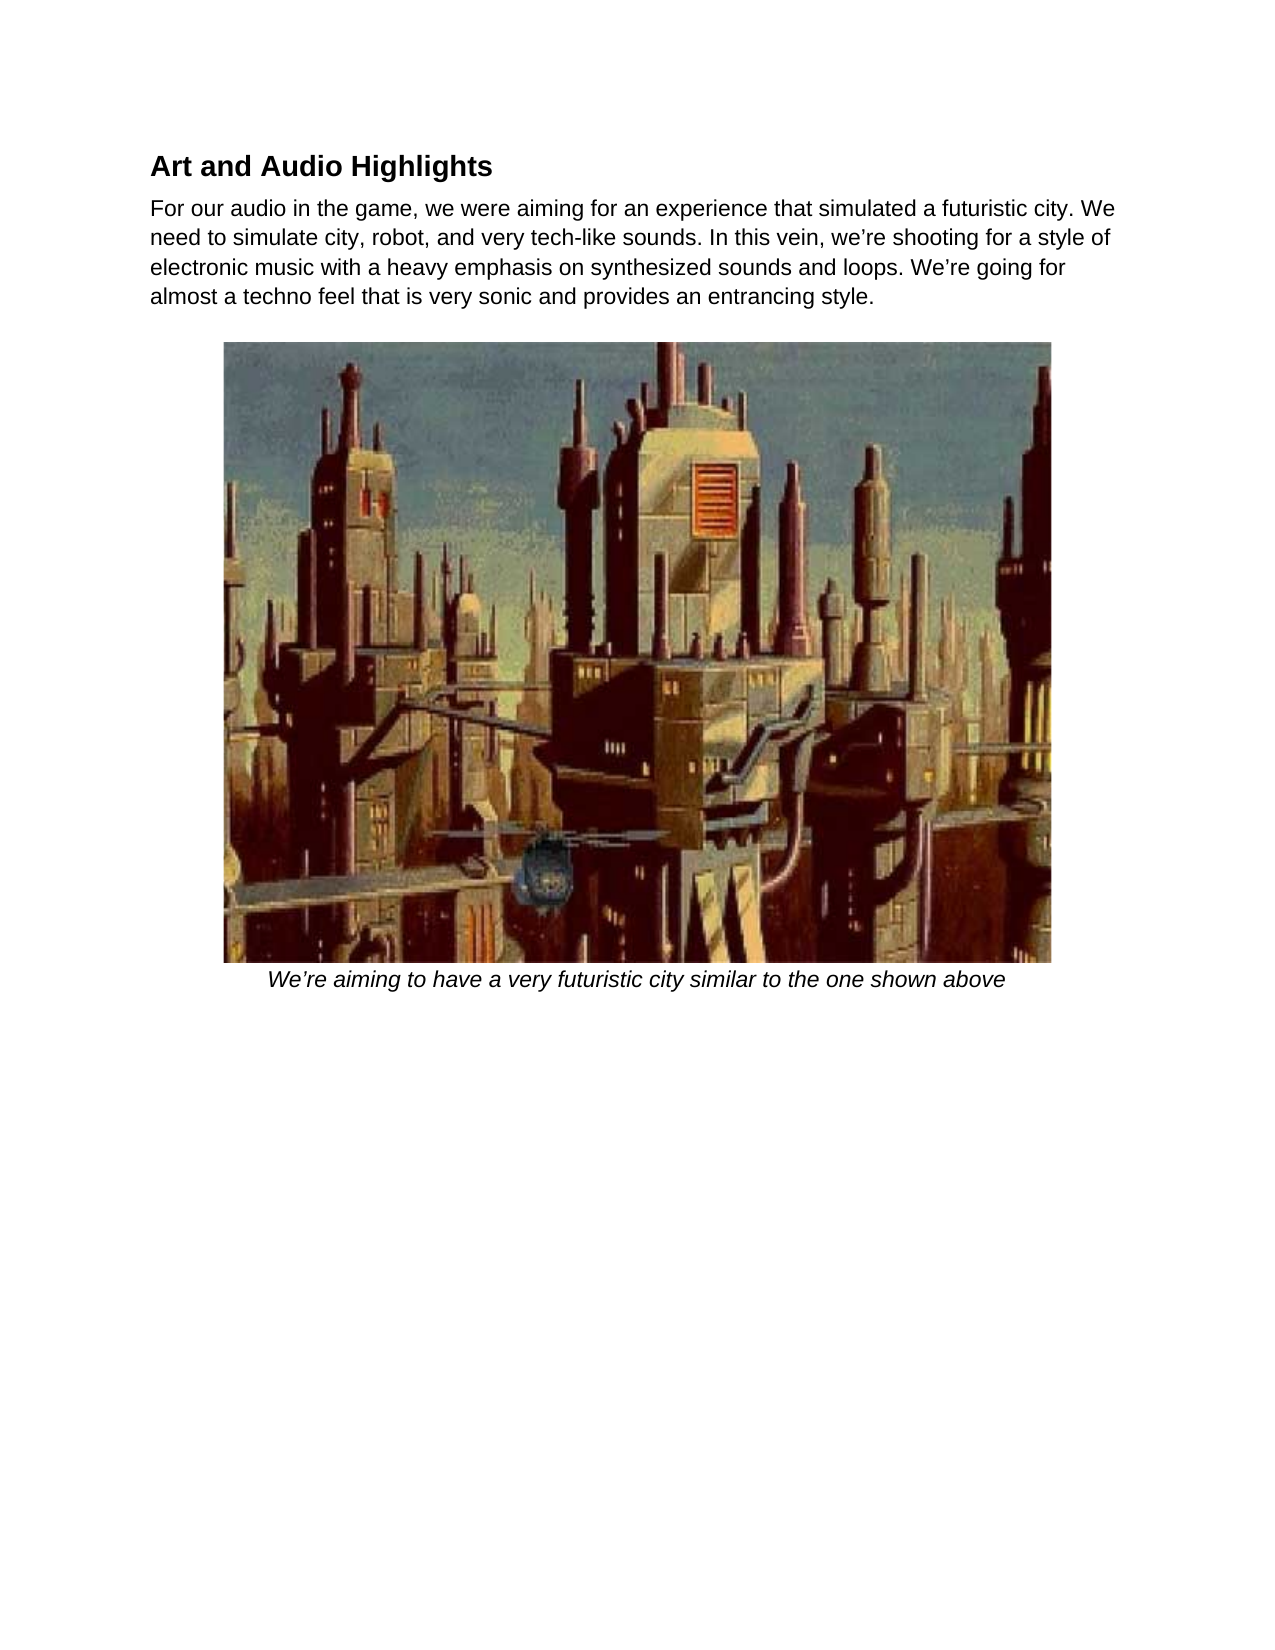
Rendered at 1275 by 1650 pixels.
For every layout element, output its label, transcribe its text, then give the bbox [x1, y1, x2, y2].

text We’re aiming to have a very futuristic city similar to the one shown above [150, 967, 1125, 992]
subtitle Art and Audio Highlights [150, 150, 1125, 183]
text For our audio in the game, we were aiming for an experience that simulated a futuristic city. We need to simulate city, robot, and very tech-like sounds. In this vein, we’re shooting for a style of electronic music with a heavy emphasis on synthesized sounds and loops. We’re going for almost a techno feel that is very sonic and provides an entrancing style. [150, 196, 1125, 309]
picture [223, 342, 1052, 963]
